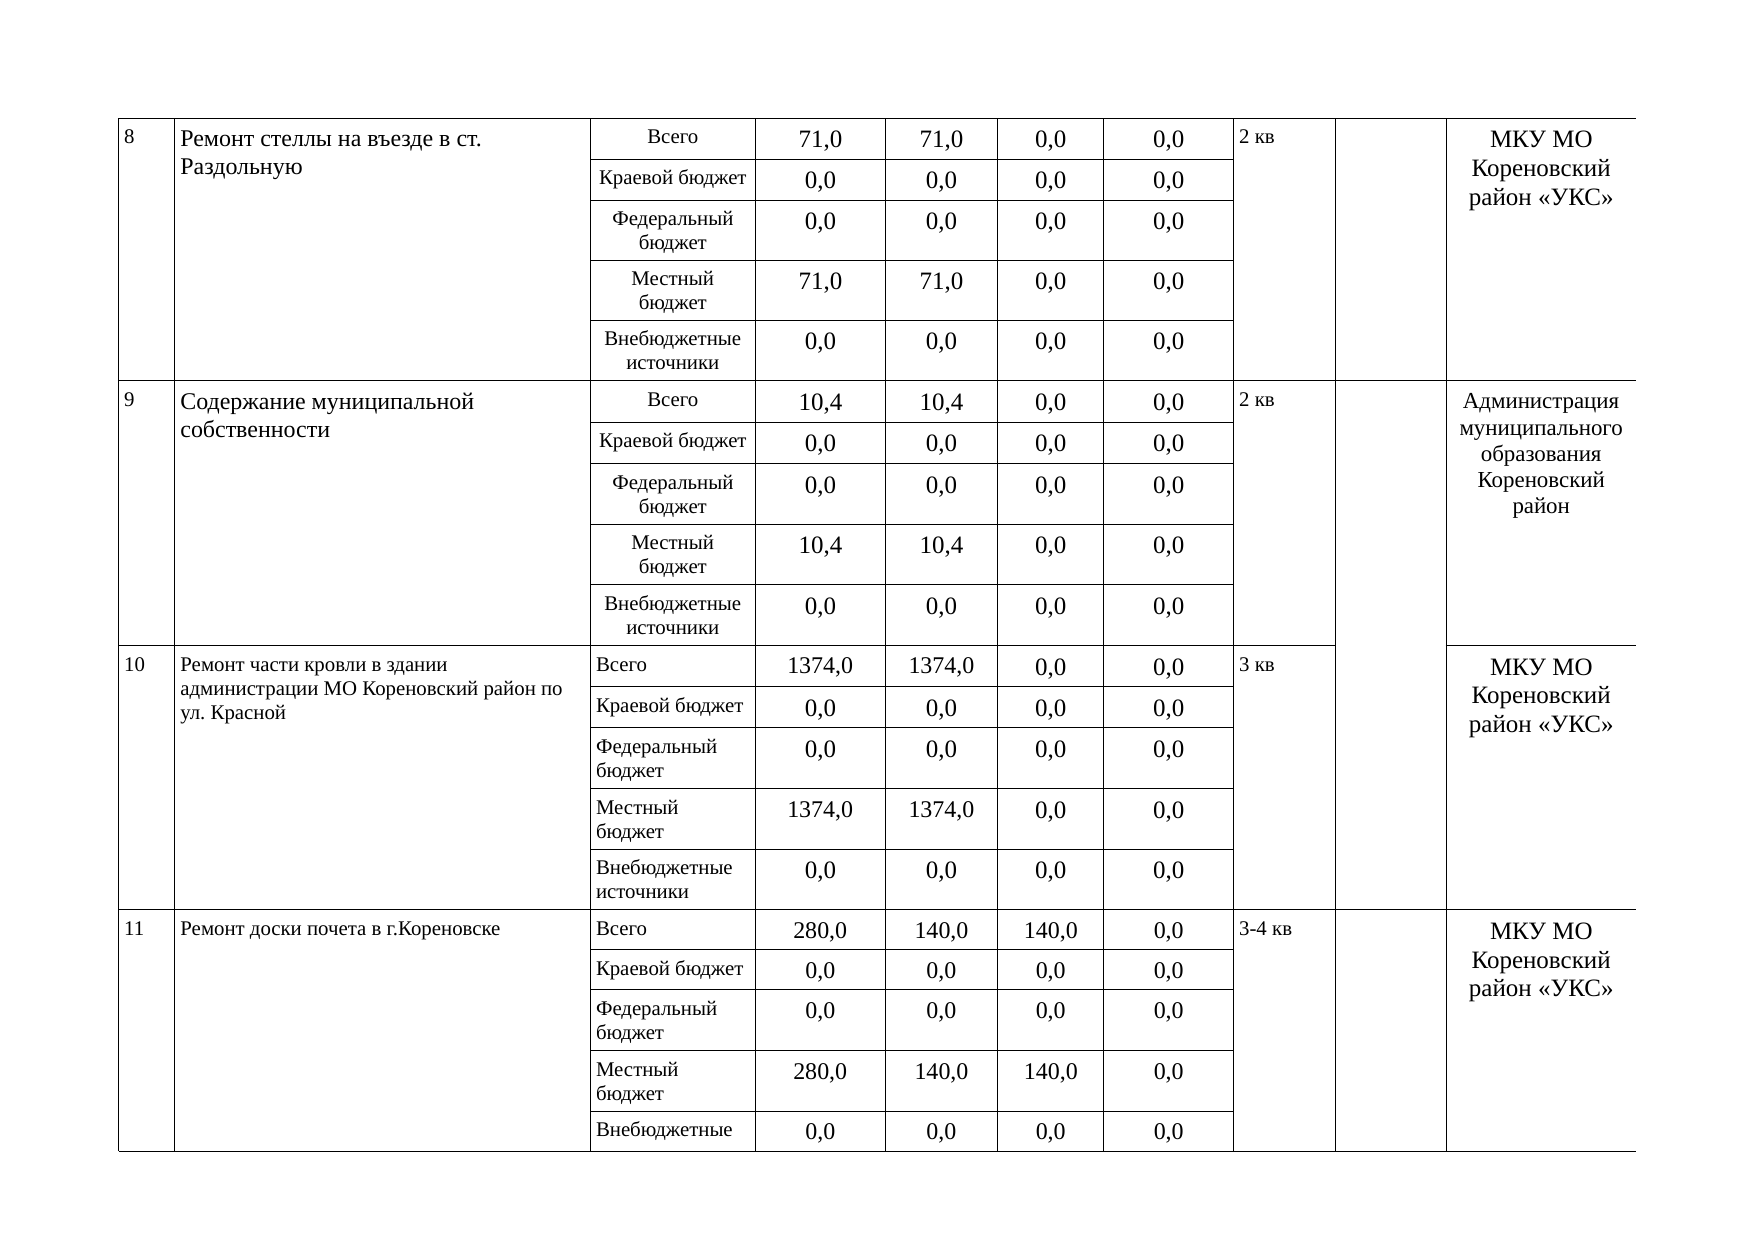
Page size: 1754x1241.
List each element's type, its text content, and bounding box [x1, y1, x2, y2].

table_cell 0,0 [1104, 687, 1233, 727]
table_cell 0,0 [998, 950, 1103, 989]
table_cell 0,0 [886, 201, 997, 260]
table_cell 0,0 [1104, 119, 1233, 159]
table_header Всего [591, 381, 755, 422]
table_cell Местный бюджет [591, 1051, 755, 1111]
table_cell 0,0 [886, 423, 997, 463]
table_cell Краевой бюджет [591, 950, 755, 989]
table_cell 0,0 [886, 950, 997, 989]
table_cell Федеральный бюджет [591, 990, 755, 1050]
table_cell 3 кв [1234, 646, 1335, 909]
table_cell 0,0 [756, 990, 885, 1050]
table_cell Внебюджетные источники [591, 850, 755, 909]
table_cell 0,0 [1104, 1112, 1233, 1151]
table_cell 0,0 [1104, 728, 1233, 788]
table_cell 0,0 [886, 850, 997, 909]
table_cell Федеральный бюджет [591, 464, 755, 523]
table_header Администрация муниципального образования Кореновский район [1447, 381, 1636, 645]
table_cell 0,0 [998, 585, 1103, 645]
table_cell Всего [591, 646, 755, 686]
table_cell 0,0 [756, 464, 885, 523]
table_cell 0,0 [998, 646, 1103, 686]
table_header 2 кв [1234, 381, 1335, 645]
table_cell 140,0 [886, 1051, 997, 1111]
table_cell [1336, 119, 1446, 380]
table_cell 0,0 [1104, 321, 1233, 380]
table_cell 1374,0 [886, 789, 997, 848]
table_cell 0,0 [756, 850, 885, 909]
table_header 0,0 [1104, 381, 1233, 422]
table_header 10,4 [886, 381, 997, 422]
table_cell 3-4 кв [1234, 910, 1335, 1151]
table_cell 0,0 [1104, 201, 1233, 260]
table_cell 0,0 [886, 1112, 997, 1151]
table_cell 1374,0 [886, 646, 997, 686]
table_cell 140,0 [886, 910, 997, 949]
table_cell 1374,0 [756, 789, 885, 848]
table_cell 0,0 [998, 1112, 1103, 1151]
table_cell [1336, 910, 1446, 1151]
table_cell Внебюджетные источники [591, 321, 755, 380]
table_cell 0,0 [998, 990, 1103, 1050]
table_cell 71,0 [756, 119, 885, 159]
table_cell 0,0 [998, 525, 1103, 584]
table_header 10,4 [756, 381, 885, 422]
table_cell 0,0 [756, 728, 885, 788]
table_cell Местный бюджет [591, 261, 755, 320]
table_cell Федеральный бюджет [591, 201, 755, 260]
table_cell 0,0 [998, 789, 1103, 848]
table_cell 0,0 [756, 201, 885, 260]
table_cell 0,0 [998, 160, 1103, 199]
table_cell 0,0 [998, 119, 1103, 159]
table_cell 0,0 [886, 990, 997, 1050]
table_cell 71,0 [756, 261, 885, 320]
table_cell 0,0 [998, 423, 1103, 463]
table_cell 0,0 [1104, 990, 1233, 1050]
table_cell 0,0 [756, 1112, 885, 1151]
table_cell 0,0 [1104, 789, 1233, 848]
table_cell 0,0 [886, 585, 997, 645]
table_cell 140,0 [998, 1051, 1103, 1111]
table_cell Внебюджетные источники [591, 585, 755, 645]
table_cell 71,0 [886, 119, 997, 159]
table_cell 0,0 [998, 321, 1103, 380]
table_cell 0,0 [756, 950, 885, 989]
table_cell Краевой бюджет [591, 160, 755, 199]
table_cell Ремонт доски почета в г.Кореновске [175, 910, 590, 1151]
table_cell 0,0 [1104, 525, 1233, 584]
table_cell Федеральный бюджет [591, 728, 755, 788]
table_cell 10,4 [756, 525, 885, 584]
table_cell 1374,0 [756, 646, 885, 686]
table_cell 0,0 [1104, 950, 1233, 989]
table_cell 0,0 [998, 261, 1103, 320]
table_cell Внебюджетные [591, 1112, 755, 1151]
table_cell 0,0 [998, 201, 1103, 260]
table_header 9 [119, 381, 174, 645]
table_cell Ремонт стеллы на въезде в ст. Раздольную [175, 119, 590, 380]
table_cell Краевой бюджет [591, 687, 755, 727]
table_cell 0,0 [1104, 585, 1233, 645]
table_cell 0,0 [1104, 464, 1233, 523]
table_cell 0,0 [756, 160, 885, 199]
table_cell 0,0 [998, 728, 1103, 788]
table_cell МКУ МО Кореновский район «УКС» [1447, 646, 1636, 909]
table_cell 0,0 [886, 160, 997, 199]
table_cell 0,0 [756, 585, 885, 645]
table_cell 140,0 [998, 910, 1103, 949]
table_cell Краевой бюджет [591, 423, 755, 463]
table_cell Всего [591, 910, 755, 949]
table_cell 0,0 [998, 464, 1103, 523]
table_cell 71,0 [886, 261, 997, 320]
table_cell 0,0 [1104, 423, 1233, 463]
table_cell 0,0 [1104, 646, 1233, 686]
table_cell 0,0 [756, 321, 885, 380]
table_cell 0,0 [886, 464, 997, 523]
table_cell 0,0 [1104, 850, 1233, 909]
table_cell МКУ МО Кореновский район «УКС» [1447, 119, 1636, 380]
table_cell 11 [119, 910, 174, 1151]
table_cell 0,0 [756, 687, 885, 727]
table_cell 280,0 [756, 910, 885, 949]
table_cell 10 [119, 646, 174, 909]
table_header [1336, 381, 1446, 909]
table_cell 0,0 [1104, 160, 1233, 199]
table_cell 0,0 [998, 850, 1103, 909]
table_cell Ремонт части кровли в здании администрации МО Кореновский район по ул. Красной [175, 646, 590, 909]
table_cell Местный бюджет [591, 789, 755, 848]
table_header 0,0 [998, 381, 1103, 422]
table_cell 0,0 [886, 728, 997, 788]
table_cell 0,0 [1104, 261, 1233, 320]
table_cell 8 [119, 119, 174, 380]
table_cell Всего [591, 119, 755, 159]
table_cell МКУ МО Кореновский район «УКС» [1447, 910, 1636, 1151]
table_cell 0,0 [1104, 1051, 1233, 1111]
table_cell 0,0 [886, 687, 997, 727]
table_cell 0,0 [1104, 910, 1233, 949]
table_cell 0,0 [756, 423, 885, 463]
table_cell 2 кв [1234, 119, 1335, 380]
table_cell 0,0 [886, 321, 997, 380]
table_cell 280,0 [756, 1051, 885, 1111]
table_cell 10,4 [886, 525, 997, 584]
table_cell Местный бюджет [591, 525, 755, 584]
table_header Содержание муниципальной собственности [175, 381, 590, 645]
table_cell 0,0 [998, 687, 1103, 727]
